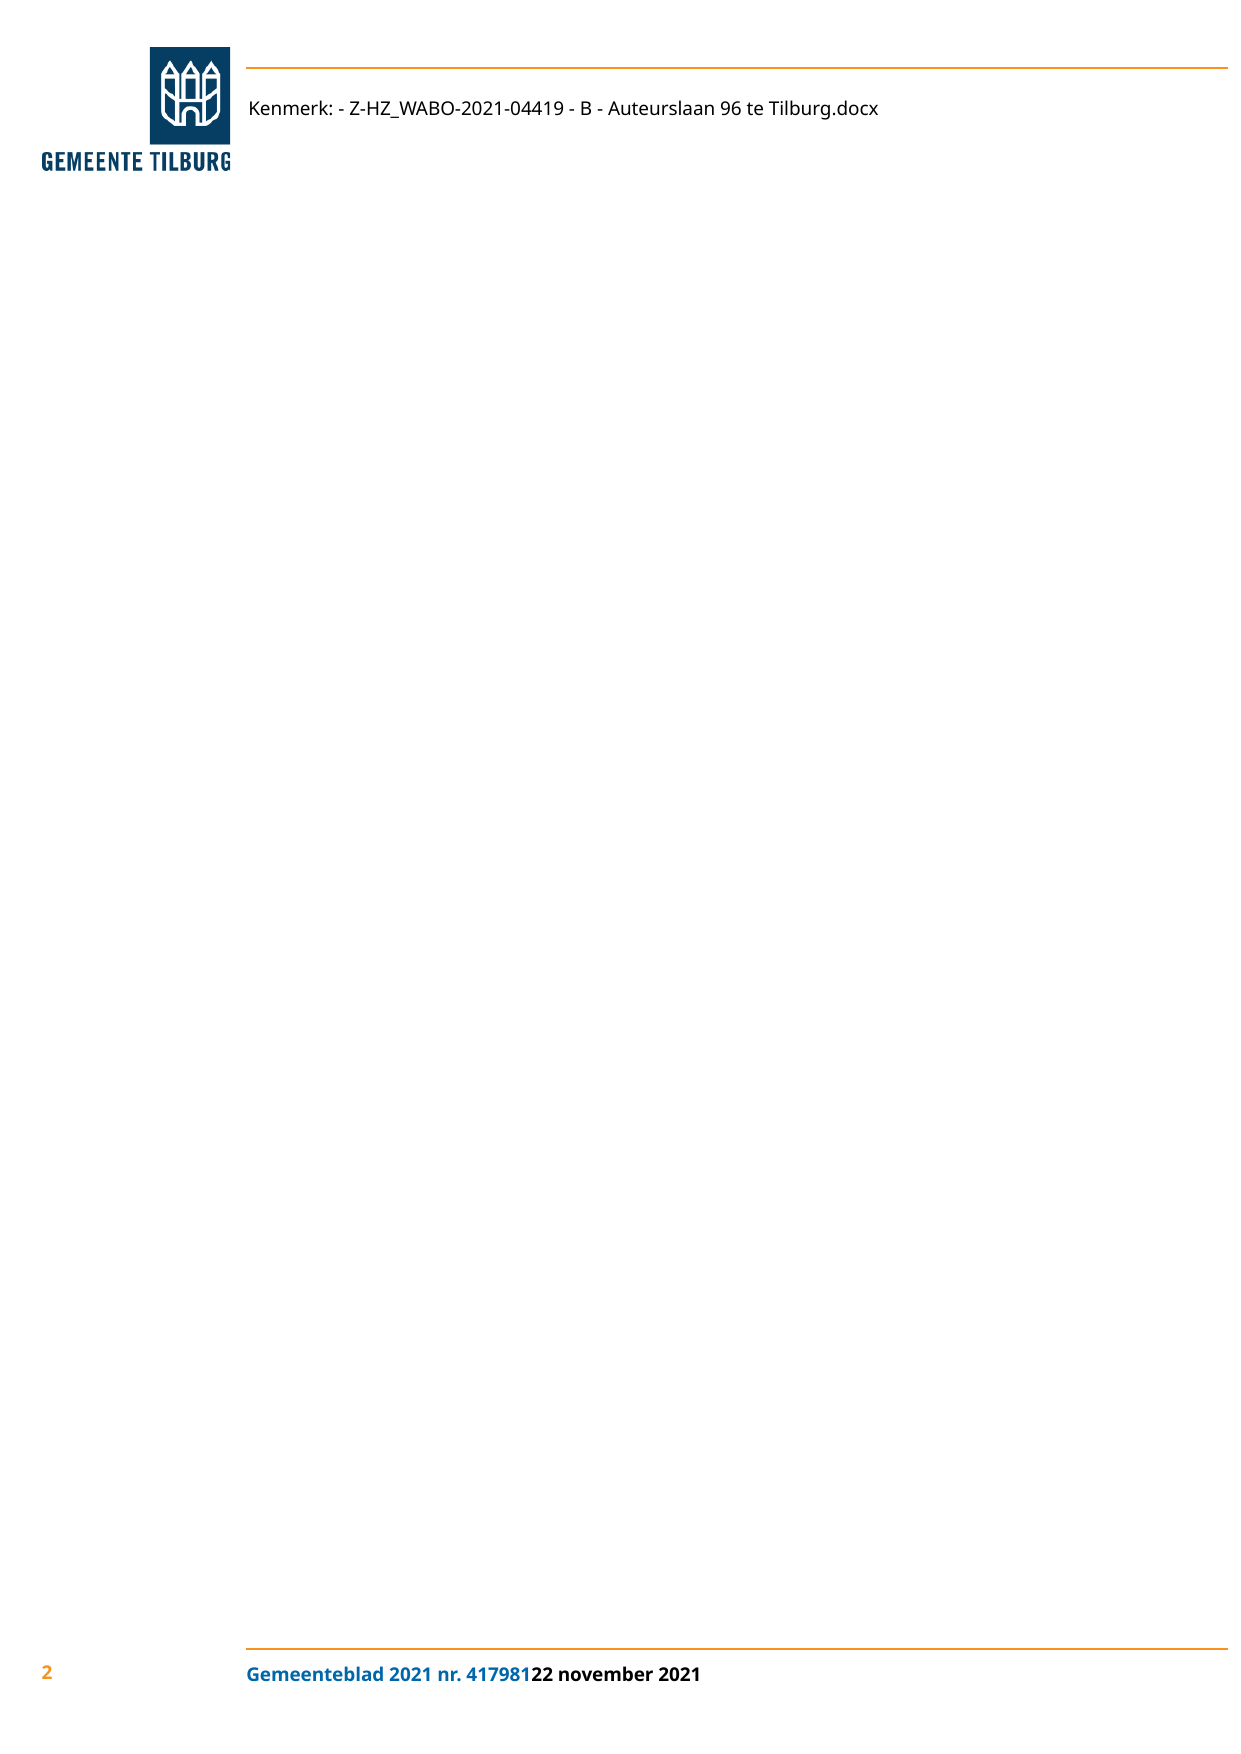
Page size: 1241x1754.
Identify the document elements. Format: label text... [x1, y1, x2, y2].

picture [41, 47, 231, 172]
text Kenmerk: - Z-HZ_WABO-2021-04419 - B - Auteurslaan 96 te Tilburg.docx [248, 95, 1152, 121]
